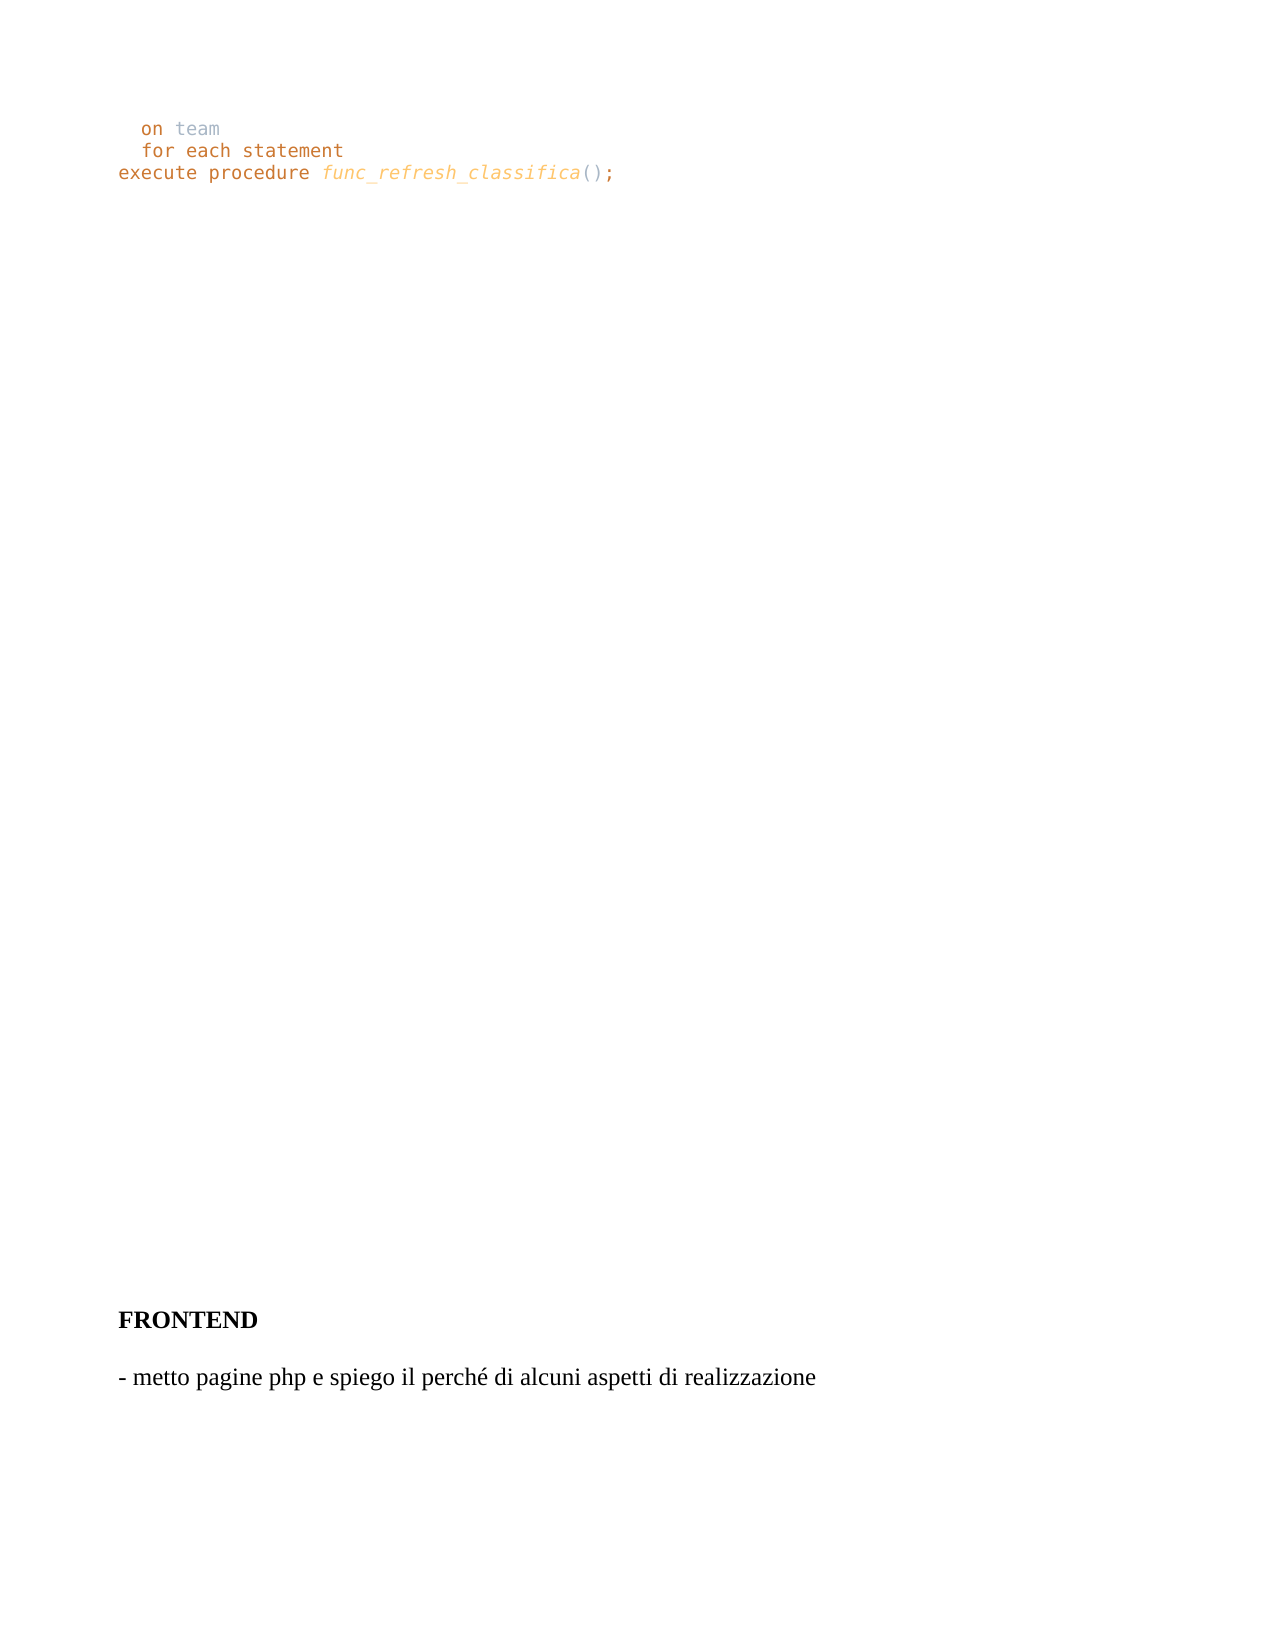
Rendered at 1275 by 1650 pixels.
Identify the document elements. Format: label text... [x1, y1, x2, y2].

text FRONTEND [118, 1305, 1157, 1334]
text on team for each statement execute procedure func_refresh_classifica(); [118, 118, 1157, 184]
text - metto pagine php e spiego il perché di alcuni aspetti di realizzazione [118, 1362, 1157, 1391]
